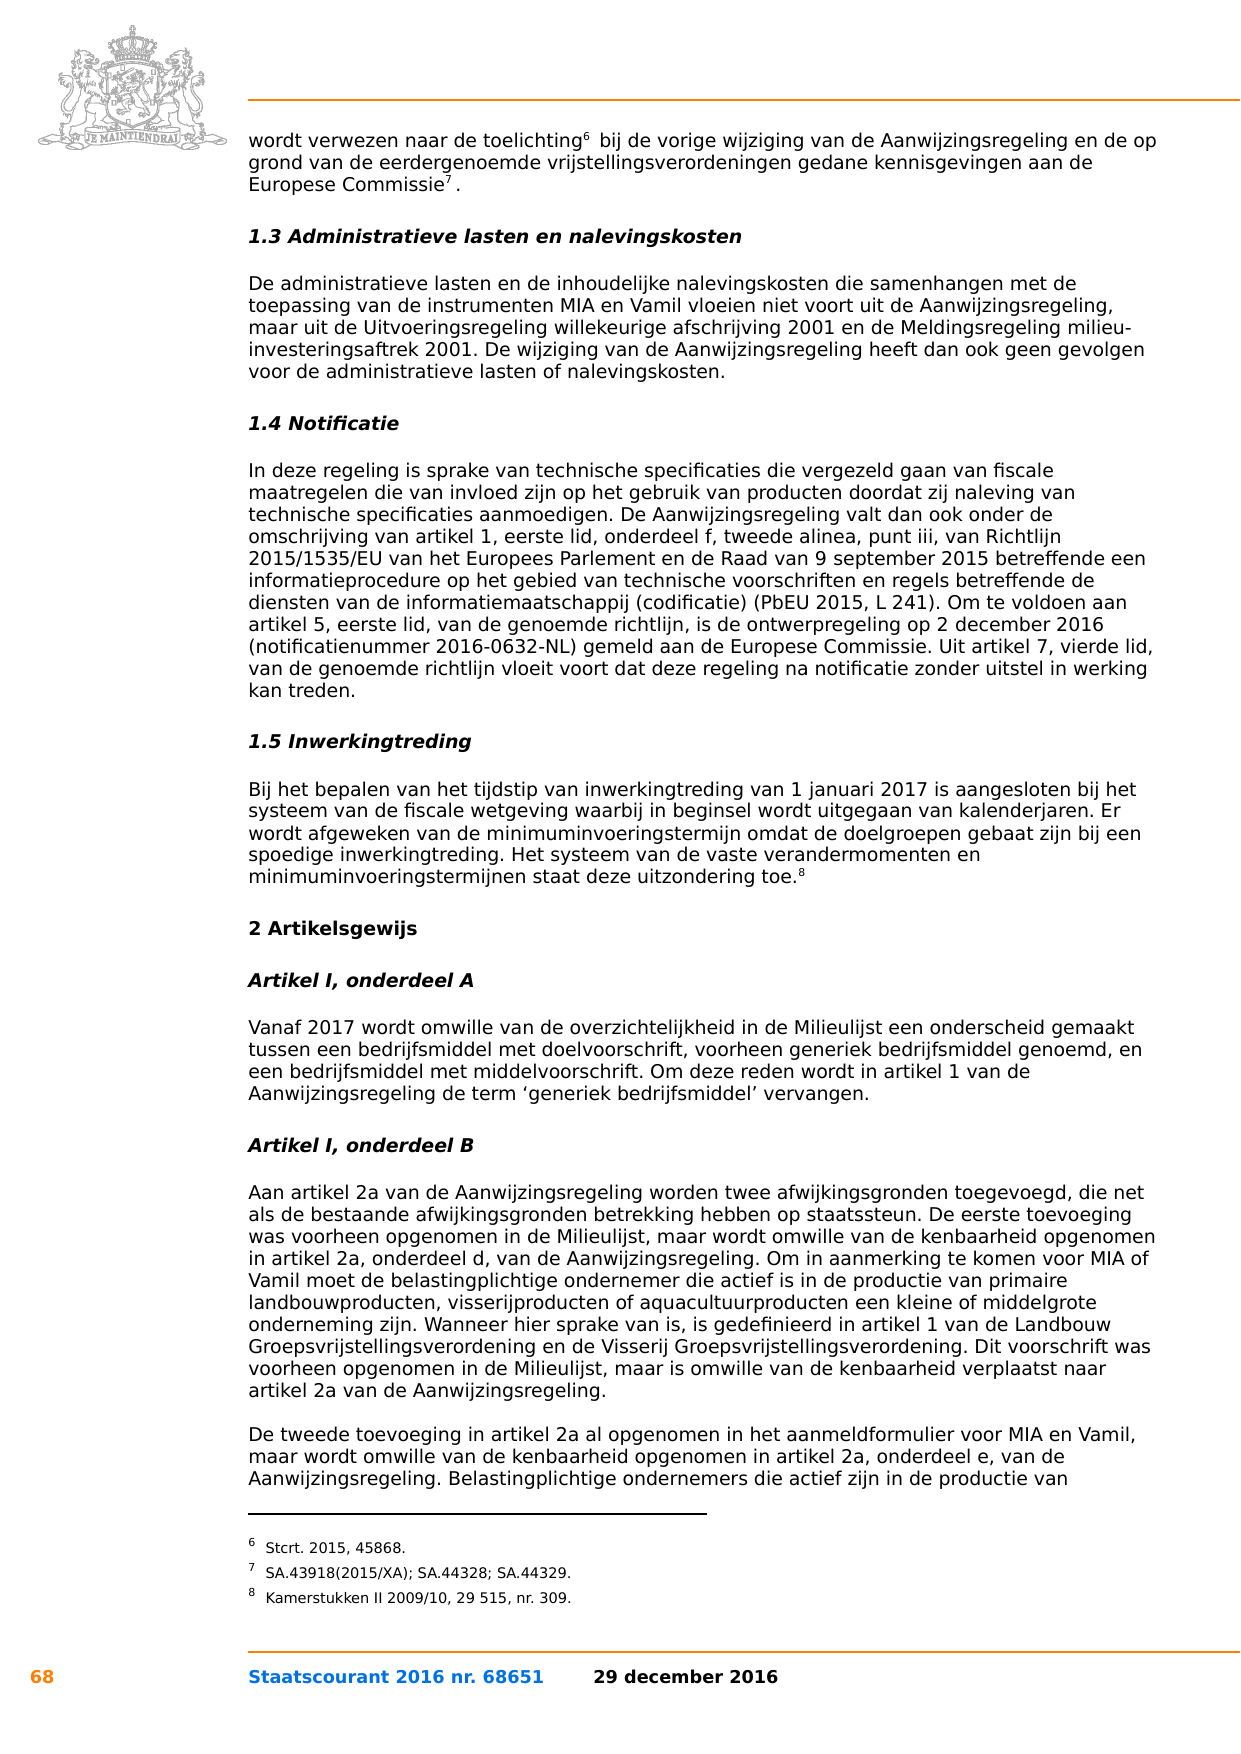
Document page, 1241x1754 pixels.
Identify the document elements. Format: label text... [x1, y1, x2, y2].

text In deze regeling is sprake van technische specificaties die vergezeld gaan van fiscale maatregelen die van invloed zijn op het gebruik van producten doordat zij naleving van technische specificaties aanmoedigen. De Aanwijzingsregeling valt dan ook onder de omschrijving van artikel 1, eerste lid, onderdeel f, tweede alinea, punt iii, van Richtlijn 2015/1535/EU van het Europees Parlement en de Raad van 9 september 2015 betreffende een informatieprocedure op het gebied van technische voorschriften en regels betreffende de diensten van de informatiemaatschappij (codificatie) (PbEU 2015, L 241). Om te voldoen aan artikel 5, eerste lid, van de genoemde richtlijn, is de ontwerpregeling op 2 december 2016 (notificatienummer 2016-0632-NL) gemeld aan de Europese Commissie. Uit artikel 7, vierde lid, van de genoemde richtlijn vloeit voort dat deze regeling na notificatie zonder uitstel in werking kan treden. [248, 460, 1163, 701]
text Vanaf 2017 wordt omwille van de overzichtelijkheid in de Milieulijst een onderscheid gemaakt tussen een bedrijfsmiddel met doelvoorschrift, voorheen generiek bedrijfsmiddel genoemd, en een bedrijfsmiddel met middelvoorschrift. Om deze reden wordt in artikel 1 van de Aanwijzingsregeling de term ‘generiek bedrijfsmiddel’ vervangen. [248, 1017, 1163, 1105]
text De administratieve lasten en de inhoudelijke nalevingskosten die samenhangen met de toepassing van de instrumenten MIA en Vamil vloeien niet voort uit de Aanwijzingsregeling, maar uit de Uitvoeringsregeling willekeurige afschrijving 2001 en de Meldingsregeling milieu-investeringsaftrek 2001. De wijziging van de Aanwijzingsregeling heeft dan ook geen gevolgen voor de administratieve lasten of nalevingskosten. [248, 273, 1163, 383]
subtitle Artikel I, onderdeel B [248, 1135, 1163, 1157]
text Stcrt. 2015, 45868. [248, 1536, 1163, 1558]
text SA.43918(2015/XA); SA.44328; SA.44329. [248, 1561, 1163, 1583]
subtitle 1.4 Notificatie [248, 413, 1163, 435]
text Kamerstukken II 2009/10, 29 515, nr. 309. [248, 1586, 1163, 1608]
text Aan artikel 2a van de Aanwijzingsregeling worden twee afwijkingsgronden toegevoegd, die net als de bestaande afwijkingsgronden betrekking hebben op staatssteun. De eerste toevoeging was voorheen opgenomen in de Milieulijst, maar wordt omwille van de kenbaarheid opgenomen in artikel 2a, onderdeel d, van de Aanwijzingsregeling. Om in aanmerking te komen voor MIA of Vamil moet de belastingplichtige ondernemer die actief is in de productie van primaire landbouwproducten, visserijproducten of aquacultuurproducten een kleine of middelgrote onderneming zijn. Wanneer hier sprake van is, is gedefinieerd in artikel 1 van de Landbouw Groepsvrijstellingsverordening en de Visserij Groepsvrijstellingsverordening. Dit voorschrift was voorheen opgenomen in de Milieulijst, maar is omwille van de kenbaarheid verplaatst naar artikel 2a van de Aanwijzingsregeling. [248, 1182, 1163, 1402]
subtitle Artikel I, onderdeel A [248, 970, 1163, 992]
subtitle 1.5 Inwerkingtreding [248, 731, 1163, 753]
subtitle 1.3 Administratieve lasten en nalevingskosten [248, 226, 1163, 248]
picture [38, 25, 227, 150]
text wordt verwezen naar de toelichting bij de vorige wijziging van de Aanwijzingsregeling en de op grond van de eerdergenoemde vrijstellingsverordeningen gedane kennisgevingen aan de Europese Commissie. [248, 130, 1163, 196]
text De tweede toevoeging in artikel 2a al opgenomen in het aanmeldformulier voor MIA en Vamil, maar wordt omwille van de kenbaarheid opgenomen in artikel 2a, onderdeel e, van de Aanwijzingsregeling. Belastingplichtige ondernemers die actief zijn in de productie van [248, 1424, 1163, 1490]
subtitle 2 Artikelsgewijs [248, 918, 1163, 940]
text Bij het bepalen van het tijdstip van inwerkingtreding van 1 januari 2017 is aangesloten bij het systeem van de fiscale wetgeving waarbij in beginsel wordt uitgegaan van kalenderjaren. Er wordt afgeweken van de minimuminvoeringstermijn omdat de doelgroepen gebaat zijn bij een spoedige inwerkingtreding. Het systeem van de vaste verandermomenten en minimuminvoeringstermijnen staat deze uitzondering toe. [248, 778, 1163, 888]
